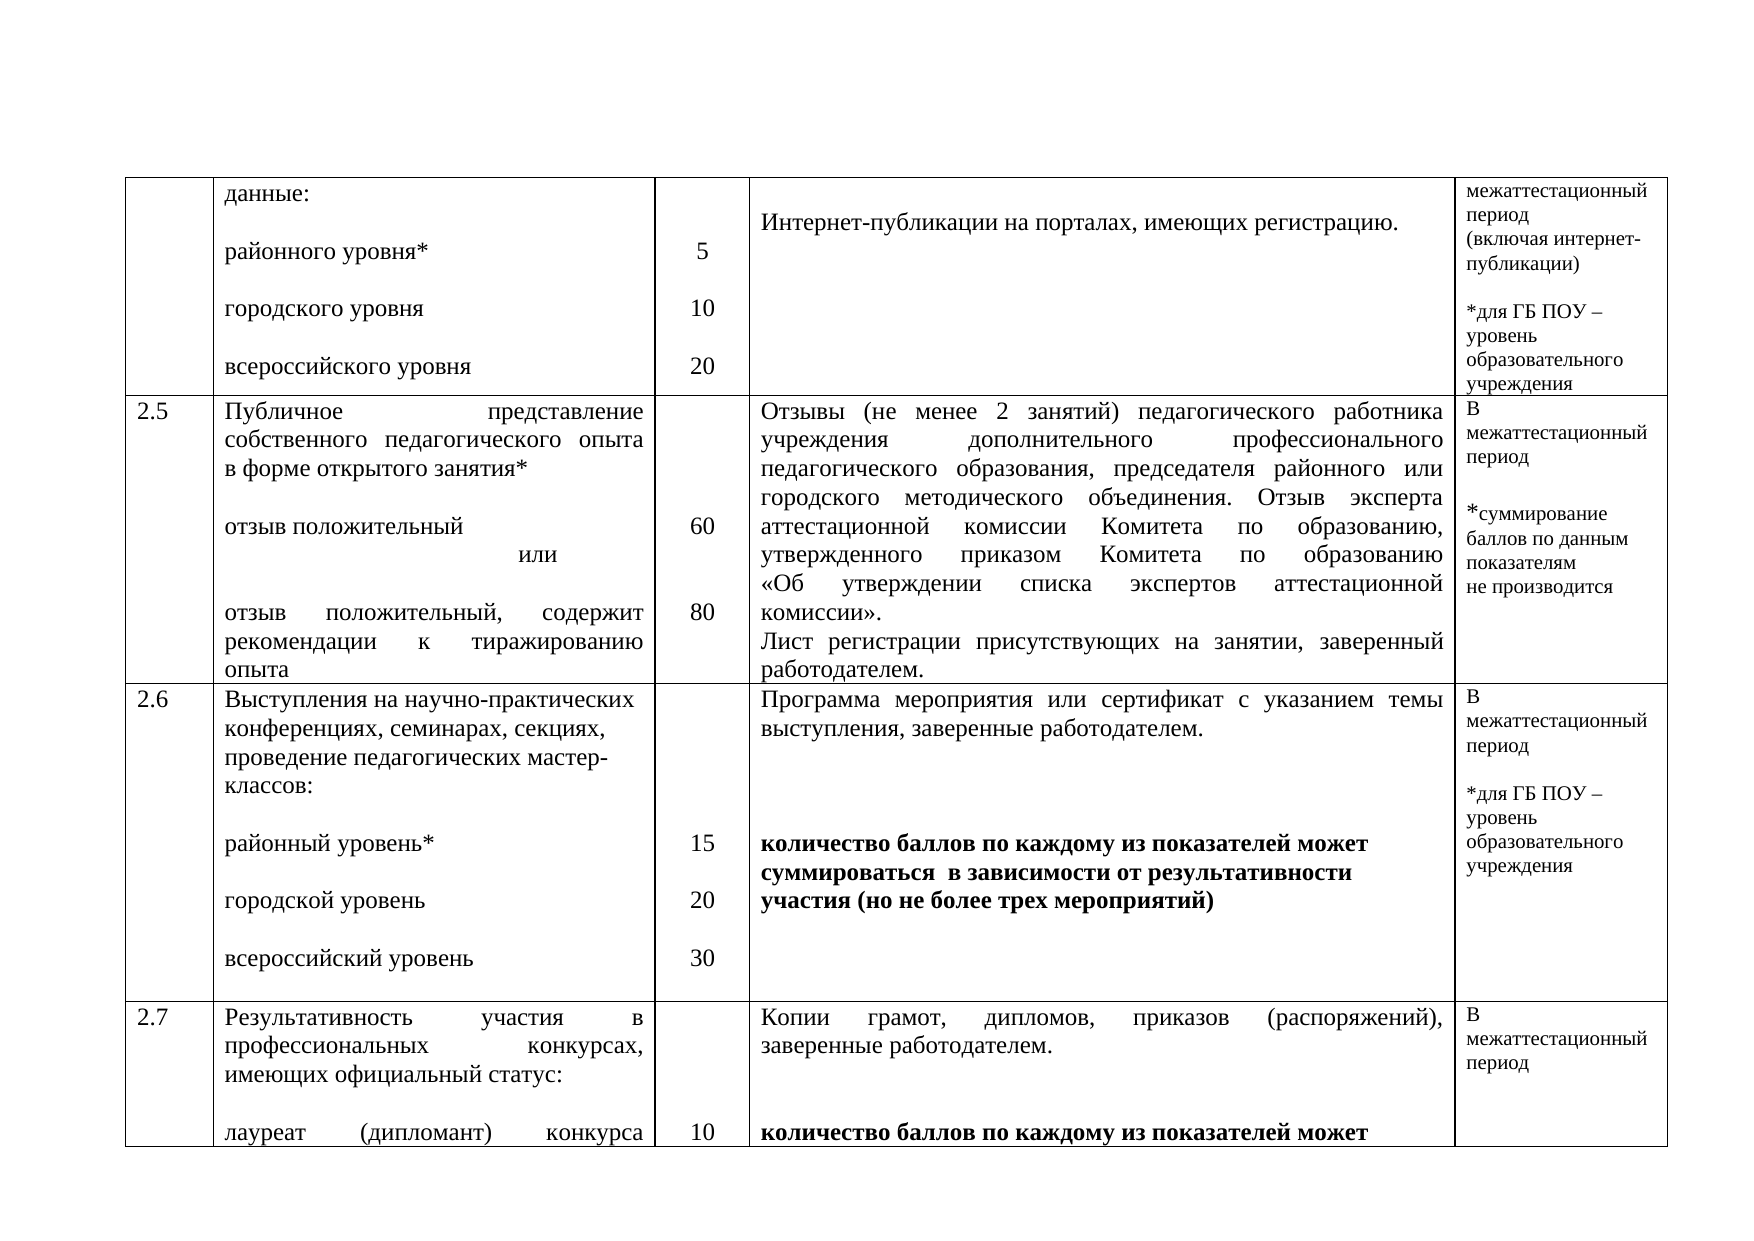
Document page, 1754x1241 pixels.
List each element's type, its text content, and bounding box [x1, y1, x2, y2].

table_cell 60 80 [656, 396, 749, 683]
table_cell Программа мероприятия или сертификат с указанием темы выступления, заверенные работодателем. количество баллов по каждому из показателей может суммироваться в зависимости от результативности участия (но не более трех мероприятий) [750, 684, 1454, 1001]
table_cell межаттестационный период (включая интернет-публикации) *для ГБ ПОУ – уровень образовательного учреждения [1456, 178, 1667, 395]
table_cell Выступления на научно-практических конференциях, семинарах, секциях, проведение педагогических мастер-классов: районный уровень* городской уровень всероссийский уровень [214, 684, 654, 1001]
table_cell В межаттестационный период [1456, 1002, 1667, 1146]
table_cell 2.6 [126, 684, 213, 1001]
table_cell Публичное представление собственного педагогического опыта в форме открытого занятия* отзыв положительный или отзыв положительный, содержит рекомендации к тиражированию опыта [214, 396, 654, 683]
table_cell 5 10 20 [656, 178, 749, 395]
table_cell 2.7 [126, 1002, 213, 1146]
table_cell Результативность участия в профессиональных конкурсах, имеющих официальный статус: лауреат (дипломант) конкурса [214, 1002, 654, 1146]
table_cell Отзывы (не менее 2 занятий) педагогического работника учреждения дополнительного профессионального педагогического образования, председателя районного или городского методического объединения. Отзыв эксперта аттестационной комиссии Комитета по образованию, утвержденного приказом Комитета по образованию «Об утверждении списка экспертов аттестационной комиссии». Лист регистрации присутствующих на занятии, заверенный работодателем. [750, 396, 1454, 683]
table_cell В межаттестационный период *суммирование баллов по данным показателям не производится [1456, 396, 1667, 683]
table_cell 2.5 [126, 396, 213, 683]
table_cell 10 [656, 1002, 749, 1146]
table_cell [126, 178, 213, 395]
table_cell В межаттестационный период *для ГБ ПОУ – уровень образовательного учреждения [1456, 684, 1667, 1001]
table_cell Копии грамот, дипломов, приказов (распоряжений), заверенные работодателем. количество баллов по каждому из показателей может [750, 1002, 1454, 1146]
table_cell 15 20 30 [656, 684, 749, 1001]
table_cell данные: районного уровня* городского уровня всероссийского уровня [214, 178, 654, 395]
table_cell Интернет-публикации на порталах, имеющих регистрацию. [750, 178, 1454, 395]
